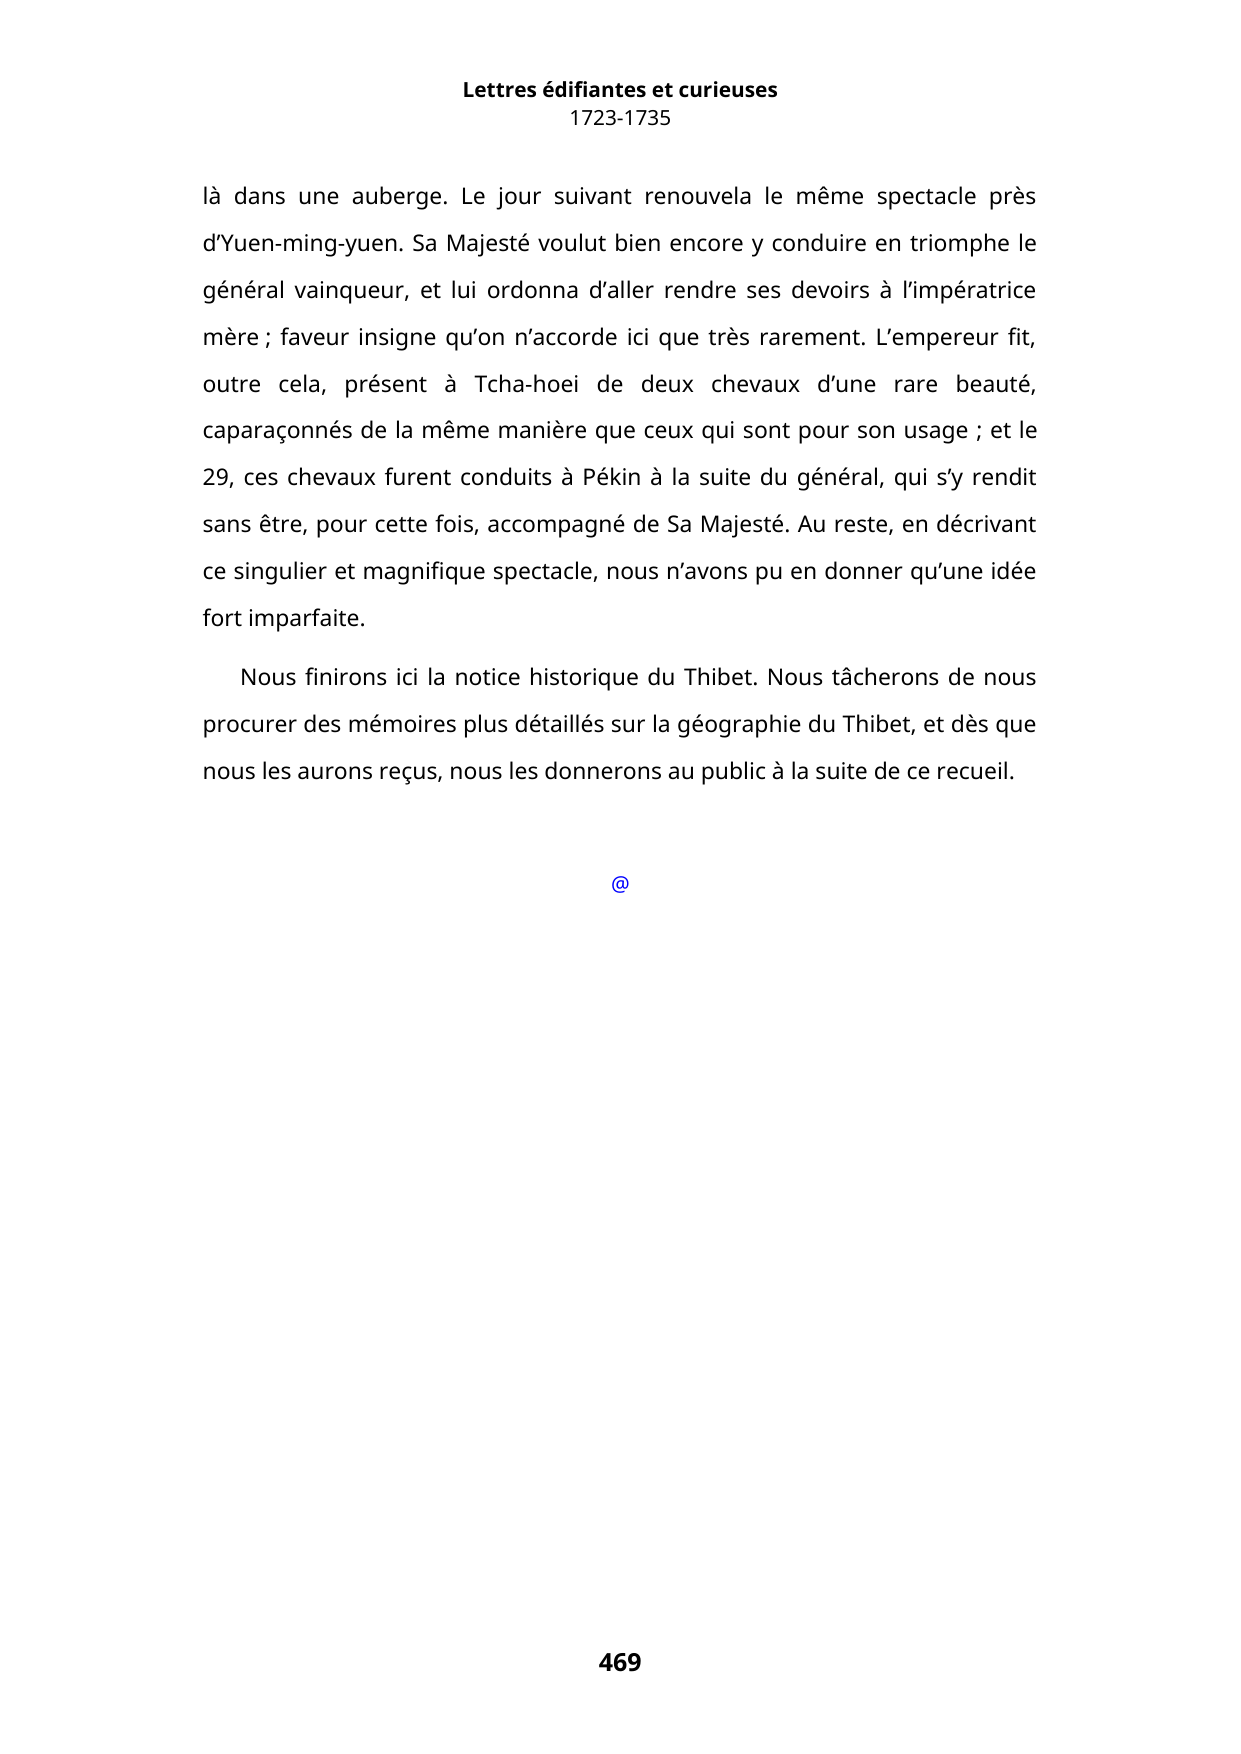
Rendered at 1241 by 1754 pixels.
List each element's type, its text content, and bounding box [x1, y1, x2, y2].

text @ [202, 869, 1038, 898]
text Nous finirons ici la notice historique du Thibet. Nous tâcherons de nous procurer des mémoires plus détaillés sur la géographie du Thibet, et dès que nous les aurons reçus, nous les donnerons au public à la suite de ce recueil. [202, 661, 1038, 786]
text là dans une auberge. Le jour suivant renouvela le même spectacle près d’Yuen-ming-yuen. Sa Majesté voulut bien encore y conduire en triomphe le général vainqueur, et lui ordonna d’aller rendre ses devoirs à l’impératrice mère ; faveur insigne qu’on n’accorde ici que très rarement. L’empereur fit, outre cela, présent à Tcha-hoei de deux chevaux d’une rare beauté, caparaçonnés de la même manière que ceux qui sont pour son usage ; et le 29, ces chevaux furent conduits à Pékin à la suite du général, qui s’y rendit sans être, pour cette fois, accompagné de Sa Majesté. Au reste, en décrivant ce singulier et magnifique spectacle, nous n’avons pu en donner qu’une idée fort imparfaite. [202, 180, 1038, 633]
